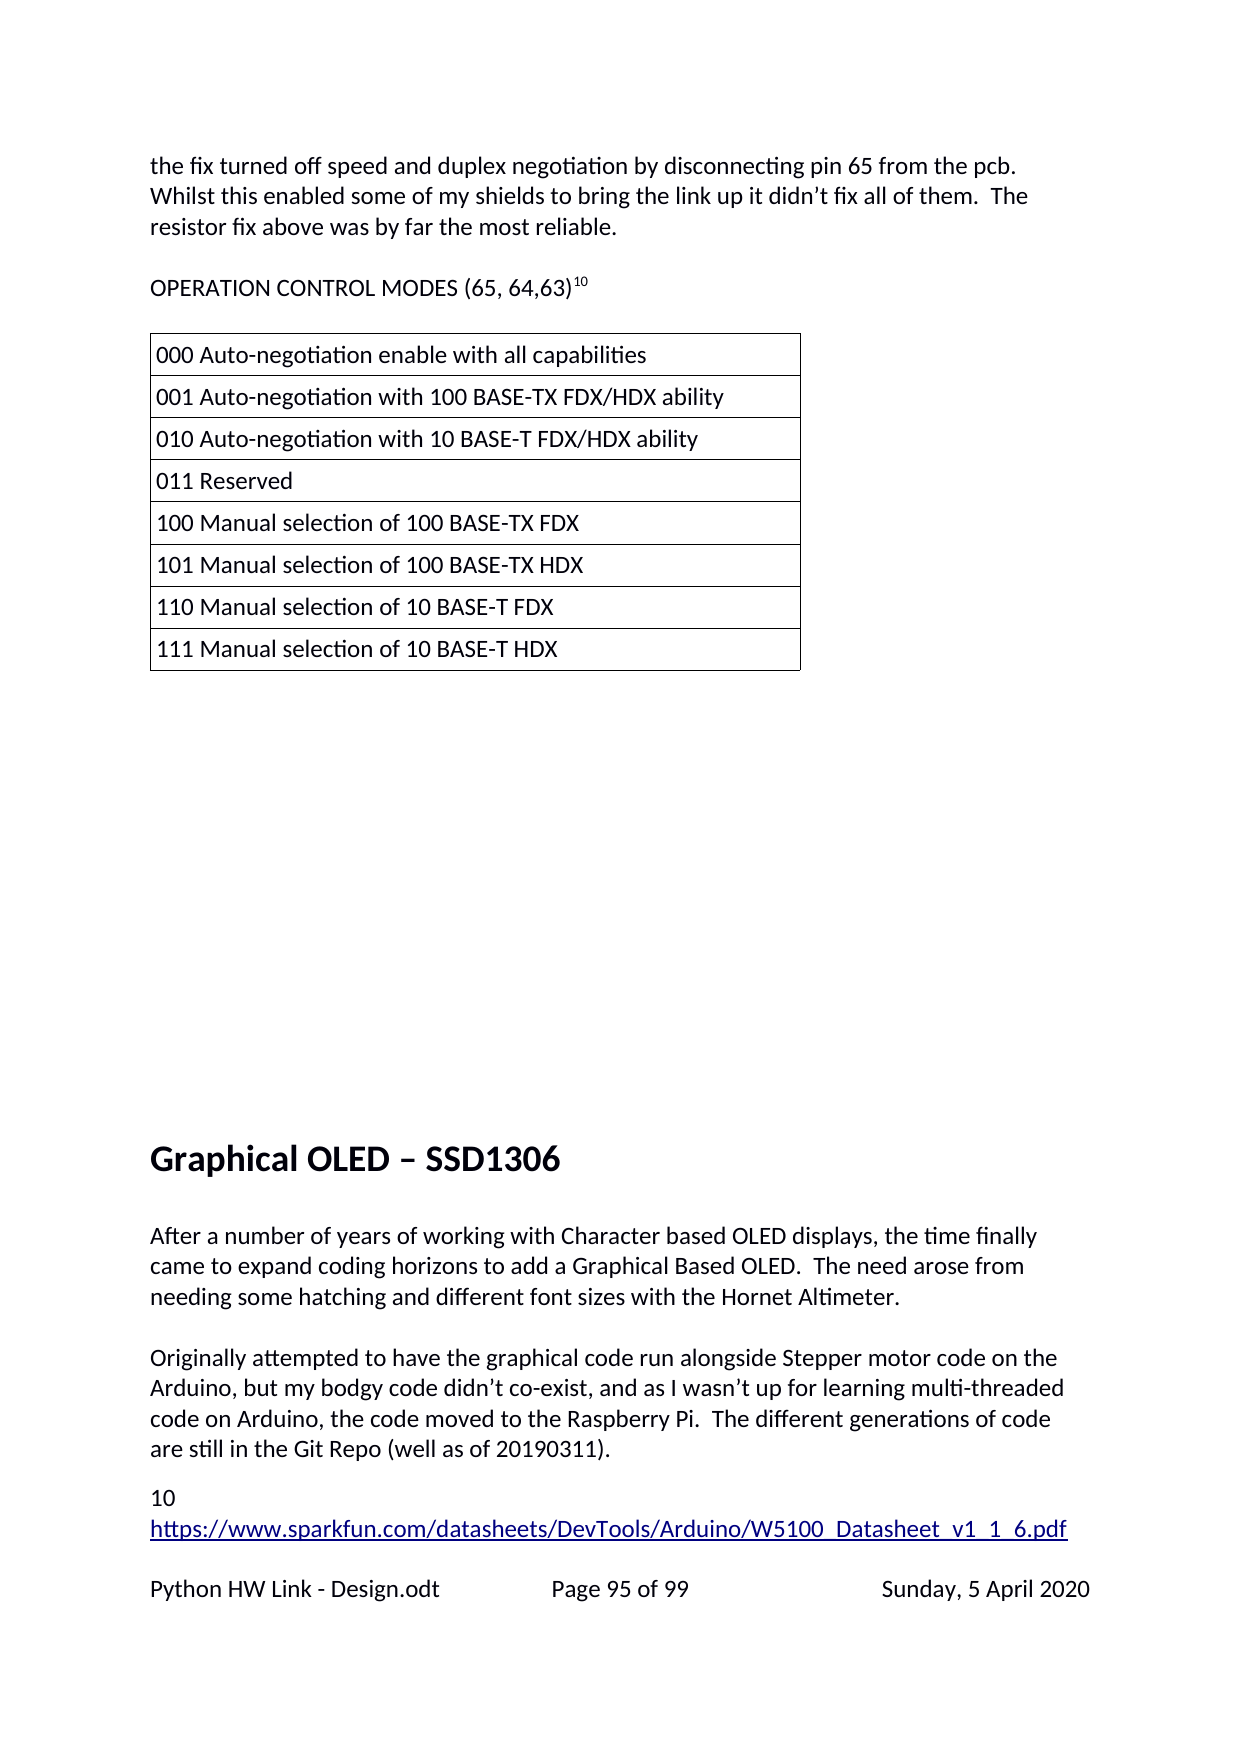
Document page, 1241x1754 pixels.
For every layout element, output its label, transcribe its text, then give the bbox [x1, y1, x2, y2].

text OPERATION CONTROL MODES (65, 64,63) [150, 272, 1090, 303]
text the fix turned off speed and duplex negotiation by disconnecting pin 65 from the pcb. Whilst this enabled some of my shields to bring the link up it didn’t fix all of them. The resistor fix above was by far the most reliable. [150, 150, 1090, 242]
table_cell 010 Auto-negotiation with 10 BASE-T FDX/HDX ability [151, 418, 800, 459]
table_cell 101 Manual selection of 100 BASE-TX HDX [151, 545, 800, 586]
table_header 000 Auto-negotiation enable with all capabilities [151, 334, 800, 375]
text After a number of years of working with Character based OLED displays, the time finally came to expand coding horizons to add a Graphical Based OLED. The need arose from needing some hatching and different font sizes with the Hornet Altimeter. [150, 1220, 1090, 1311]
table_cell 011 Reserved [151, 460, 800, 501]
table_cell 100 Manual selection of 100 BASE-TX FDX [151, 502, 800, 543]
table_cell 001 Auto-negotiation with 100 BASE-TX FDX/HDX ability [151, 376, 800, 417]
subtitle Graphical OLED – SSD1306 [150, 1135, 1090, 1181]
text Originally attempted to have the graphical code run alongside Stepper motor code on the Arduino, but my bodgy code didn’t co-exist, and as I wasn’t up for learning multi-threaded code on Arduino, the code moved to the Raspberry Pi. The different generations of code are still in the Git Repo (well as of 20190311). [150, 1342, 1090, 1464]
table_cell 110 Manual selection of 10 BASE-T FDX [151, 587, 800, 628]
table_cell 111 Manual selection of 10 BASE-T HDX [151, 629, 800, 670]
text https://www.sparkfun.com/datasheets/DevTools/Arduino/W5100_Datasheet_v1_1_6.pdf [150, 1482, 1090, 1543]
